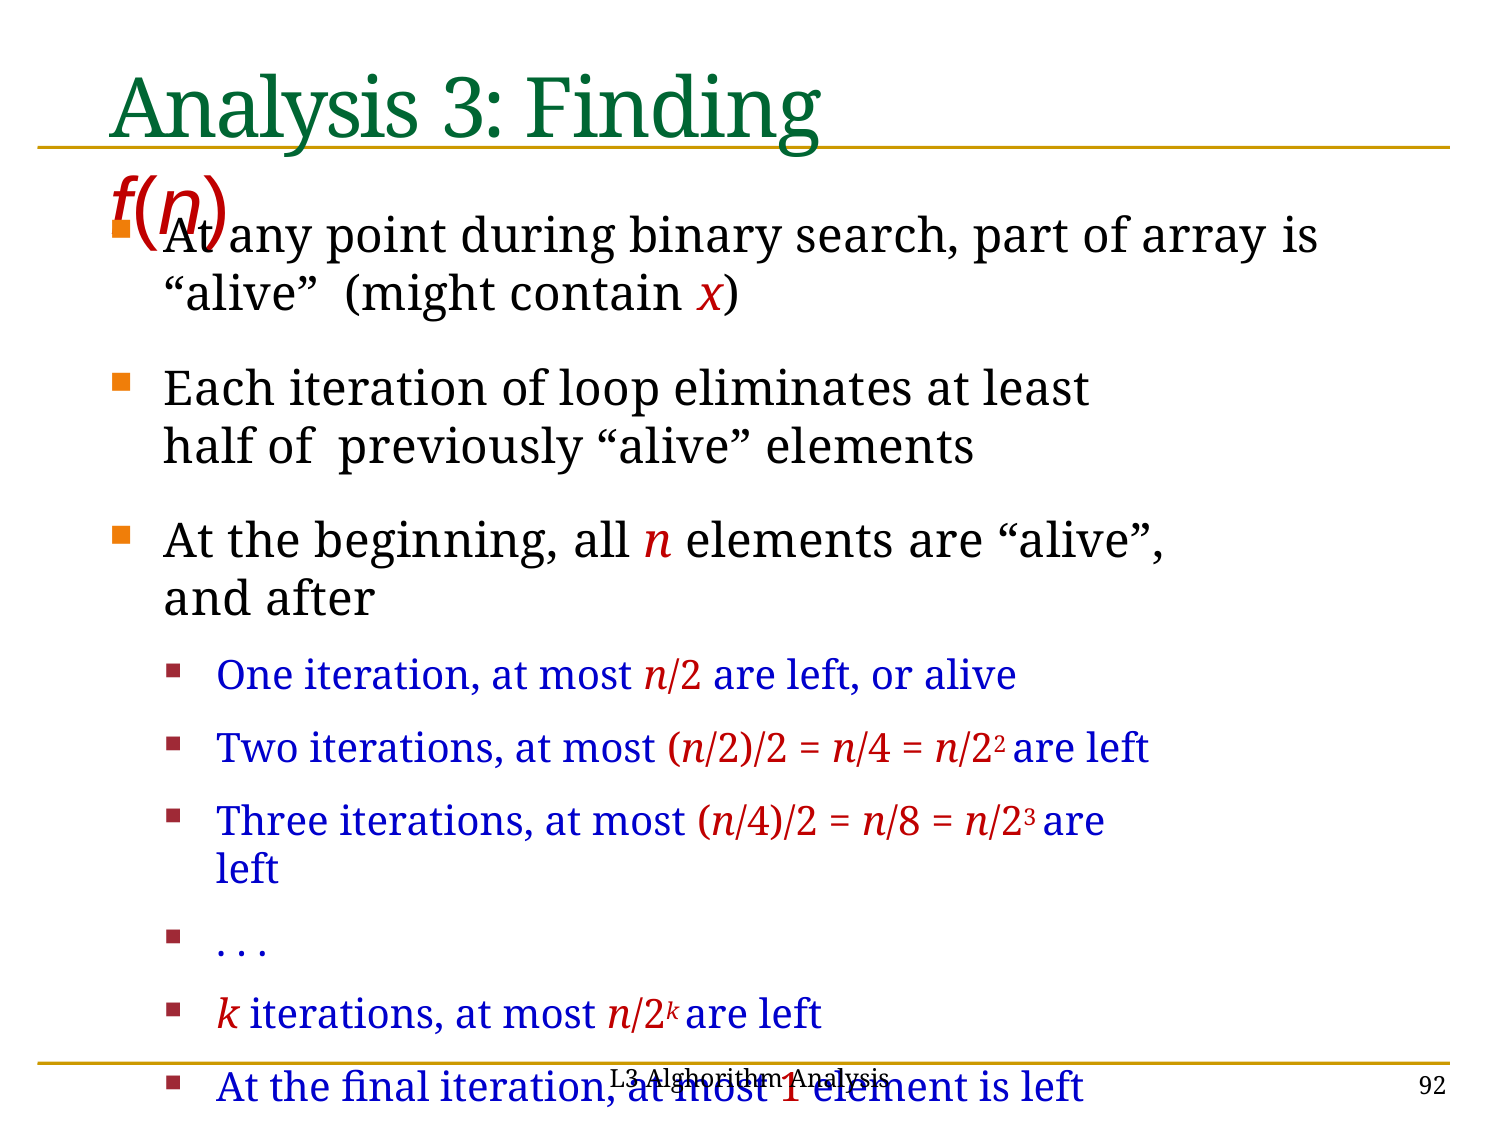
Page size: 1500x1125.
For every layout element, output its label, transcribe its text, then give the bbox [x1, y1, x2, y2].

footer L3 Alghorithm Analysis [512, 1025, 988, 1100]
slide_number [1111, 1036, 1462, 1112]
title Analysis 3: Finding f(n) [107, 51, 881, 202]
text_box At any point during binary search, part of array is “alive” (might contain x) Each iteration of loop eliminates at least half of previously “alive” elements At the beginning, all n elements are “alive”, and after One iteration, at most n/2 are left, or alive Two iterations, at most (n/2)/2 = n/4 = n/22 are left Three iterations, at most (n/4)/2 = n/8 = n/23 are left . . . k iterations, at most n/2k are left At the final iteration, at most 1 element is left [107, 202, 1358, 1110]
